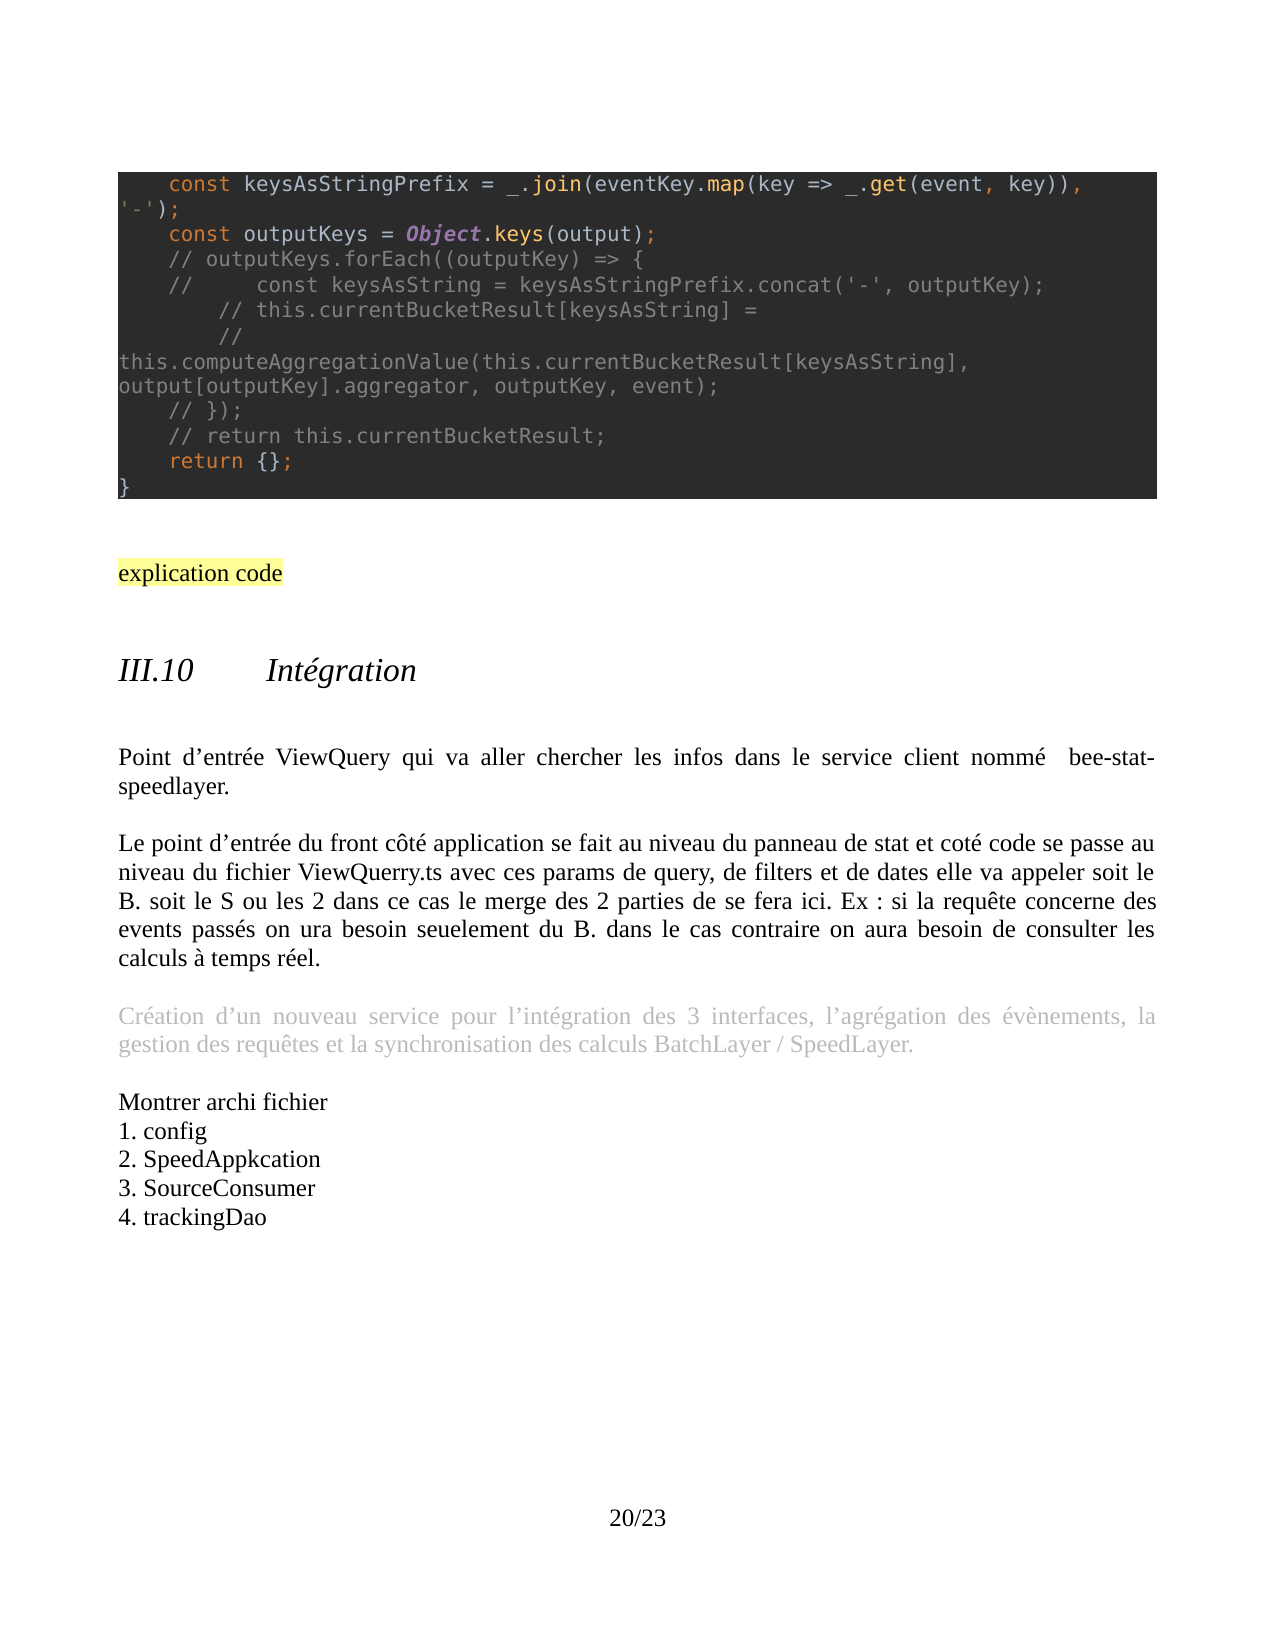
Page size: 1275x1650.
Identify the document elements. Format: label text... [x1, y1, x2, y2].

text Création d’un nouveau service pour l’intégration des 3 interfaces, l’agrégation des évènements, la gestion des requêtes et la synchronisation des calculs BatchLayer / SpeedLayer. [118, 1001, 1157, 1058]
text explication code [118, 558, 1157, 586]
text const outputKeys = Object.keys(output); [118, 222, 1157, 247]
text // outputKeys.forEach((outputKey) => { [118, 247, 1157, 273]
text return {}; [118, 449, 1157, 475]
text Le point d’entrée du front côté application se fait au niveau du panneau de stat et coté code se passe au niveau du fichier ViewQuerry.ts avec ces params de query, de filters et de dates elle va appeler soit le B. soit le S ou les 2 dans ce cas le merge des 2 parties de se fera ici. Ex : si la requête concerne des events passés on ura besoin seuelement du B. dans le cas contraire on aura besoin de consulter les calculs à temps réel. [118, 828, 1157, 972]
text const keysAsStringPrefix = _.join(eventKey.map(key => _.get(event, key)), '-'); [118, 172, 1157, 222]
text 2. SpeedAppkcation [118, 1144, 1157, 1173]
text 3. SourceConsumer [118, 1173, 1157, 1202]
text // }); [118, 398, 1157, 424]
text // this.computeAggregationValue(this.currentBucketResult[keysAsString], output[outputKey].aggregator, outputKey, event); [118, 324, 1157, 398]
text // const keysAsString = keysAsStringPrefix.concat('-', outputKey); [118, 273, 1157, 298]
subtitle Intégration [118, 650, 1157, 688]
text 1. config [118, 1116, 1157, 1144]
text Montrer archi fichier [118, 1087, 1157, 1116]
text // this.currentBucketResult[keysAsString] = [118, 298, 1157, 324]
text // return this.currentBucketResult; [118, 424, 1157, 449]
text Point d’entrée ViewQuery qui va aller chercher les infos dans le service client nommé bee-stat-speedlayer. [118, 742, 1157, 799]
text } [118, 475, 1157, 499]
text 4. trackingDao [118, 1202, 1157, 1231]
